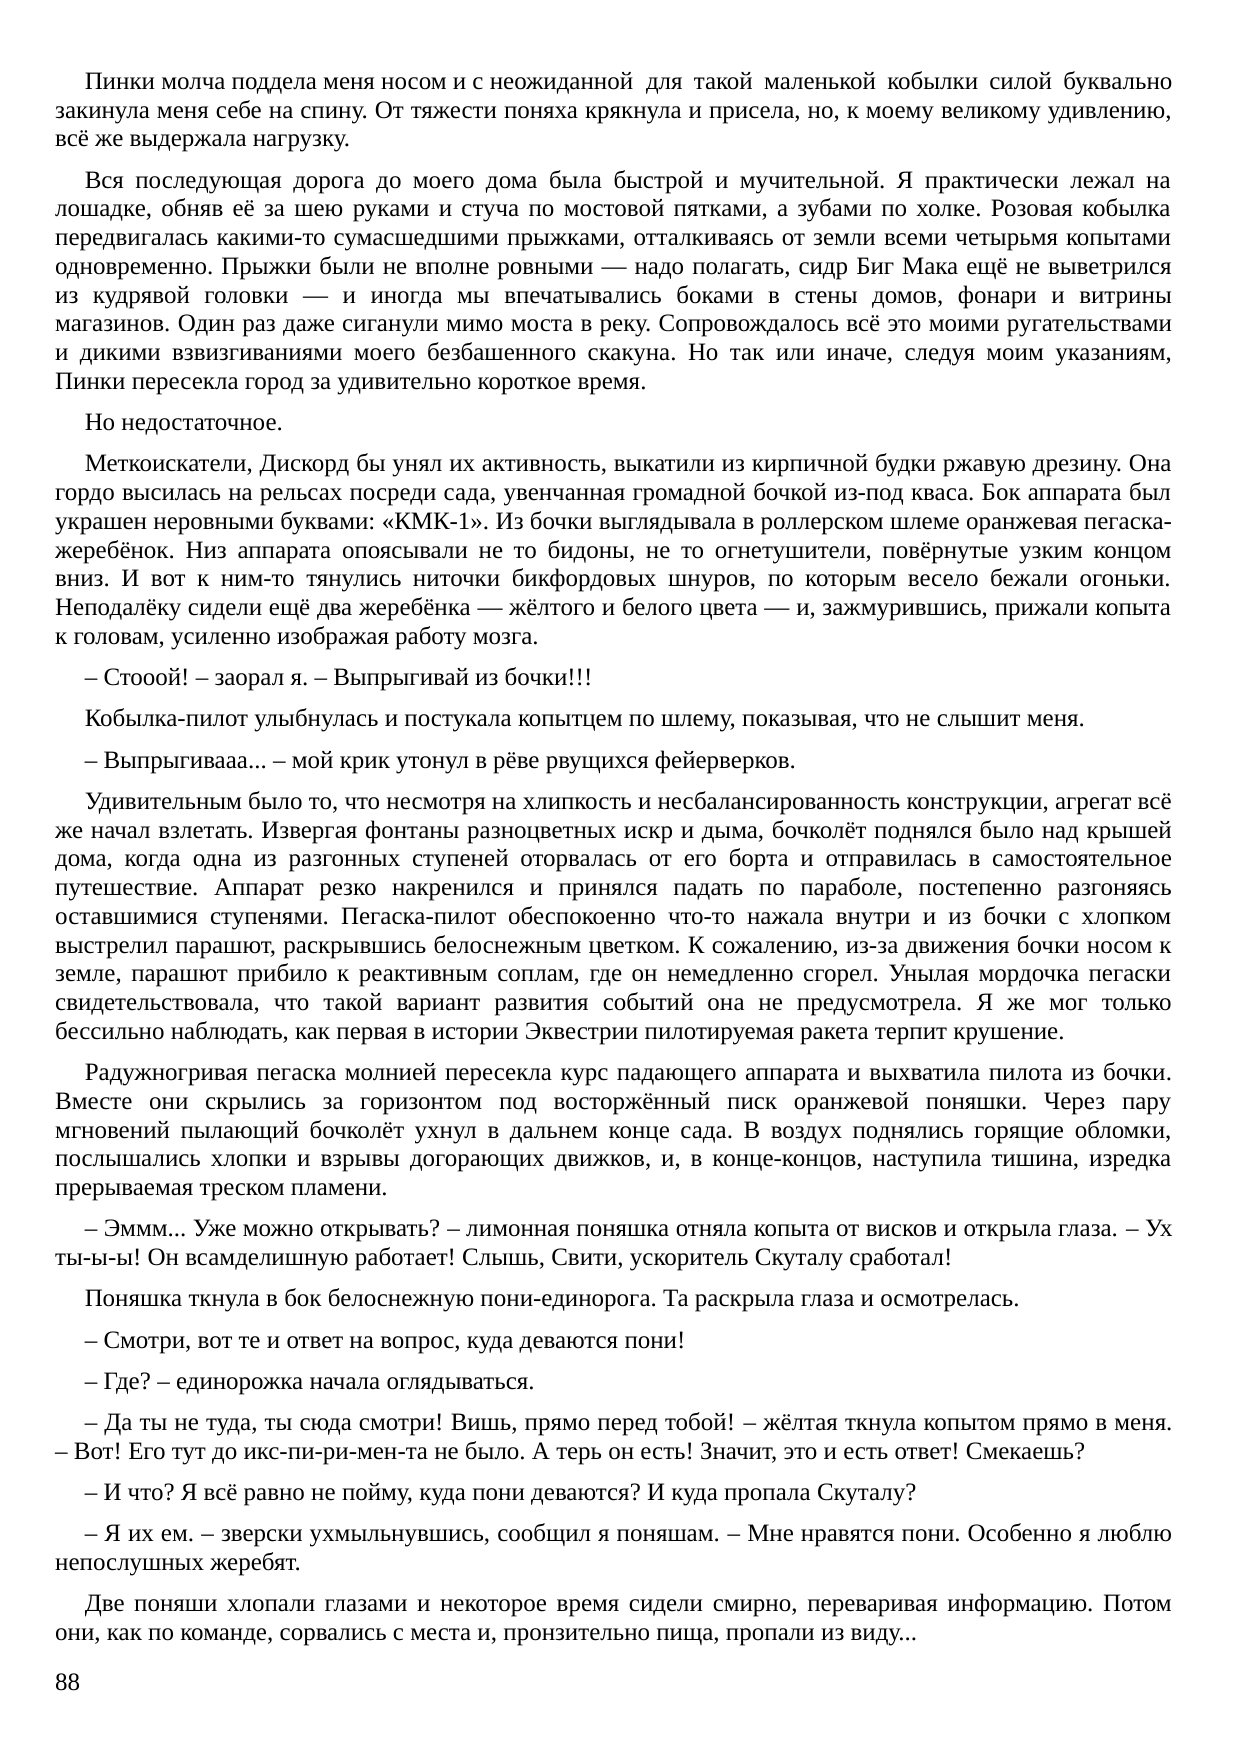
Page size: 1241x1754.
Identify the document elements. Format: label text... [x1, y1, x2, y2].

text Поняшка ткнула в бок белоснежную пони-единорога. Та раскрыла глаза и осмотрелась. [55, 1283, 1173, 1312]
text Две поняши хлопали глазами и некоторое время сидели смирно, переваривая информацию. Потом они, как по команде, сорвались с места и, пронзительно пища, пропали из виду... [55, 1588, 1173, 1646]
text – Стооой! – заорал я. – Выпрыгивай из бочки!!! [55, 662, 1173, 691]
text – Да ты не туда, ты сюда смотри! Вишь, прямо перед тобой! – жёлтая ткнула копытом прямо в меня. – Вот! Его тут до икс-пи-ри-мен-та не было. А терь он есть! Значит, это и есть ответ! Смекаешь? [55, 1407, 1173, 1465]
text Удивительным было то, что несмотря на хлипкость и несбалансированность конструкции, агрегат всё же начал взлетать. Извергая фонтаны разноцветных искр и дыма, бочколёт поднялся было над крышей дома, когда одна из разгонных ступеней оторвалась от его борта и отправилась в самостоятельное путешествие. Аппарат резко накренился и принялся падать по параболе, постепенно разгоняясь оставшимися ступенями. Пегаска-пилот обеспокоенно что-то нажала внутри и из бочки с хлопком выстрелил парашют, раскрывшись белоснежным цветком. К сожалению, из-за движения бочки носом к земле, парашют прибило к реактивным соплам, где он немедленно сгорел. Унылая мордочка пегаски свидетельствовала, что такой вариант развития событий она не предусмотрела. Я же мог только бессильно наблюдать, как первая в истории Эквестрии пилотируемая ракета терпит крушение. [55, 786, 1173, 1045]
text – Выпрыгивааа... – мой крик утонул в рёве рвущихся фейерверков. [55, 745, 1173, 773]
text Пинки молча поддела меня носом и с неожиданной для такой маленькой кобылки силой буквально закинула меня себе на спину. От тяжести поняха крякнула и присела, но, к моему великому удивлению, всё же выдержала нагрузку. [55, 66, 1173, 152]
text – И что? Я всё равно не пойму, куда пони деваются? И куда пропала Скуталу? [55, 1477, 1173, 1506]
text Меткоискатели, Дискорд бы унял их активность, выкатили из кирпичной будки ржавую дрезину. Она гордо высилась на рельсах посреди сада, увенчанная громадной бочкой из-под кваса. Бок аппарата был украшен неровными буквами: «КМК-1». Из бочки выглядывала в роллерском шлеме оранжевая пегаска-жеребёнок. Низ аппарата опоясывали не то бидоны, не то огнетушители, повёрнутые узким концом вниз. И вот к ним-то тянулись ниточки бикфордовых шнуров, по которым весело бежали огоньки. Неподалёку сидели ещё два жеребёнка — жёлтого и белого цвета — и, зажмурившись, прижали копыта к головам, усиленно изображая работу мозга. [55, 448, 1173, 650]
text Кобылка-пилот улыбнулась и постукала копытцем по шлему, показывая, что не слышит меня. [55, 703, 1173, 732]
text – Я их ем. – зверски ухмыльнувшись, сообщил я поняшам. – Мне нравятся пони. Особенно я люблю непослушных жеребят. [55, 1518, 1173, 1576]
text – Эммм... Уже можно открывать? – лимонная поняшка отняла копыта от висков и открыла глаза. – Ух ты-ы-ы! Он всамделишную работает! Слышь, Свити, ускоритель Скуталу сработал! [55, 1213, 1173, 1271]
text – Смотри, вот те и ответ на вопрос, куда деваются пони! [55, 1325, 1173, 1353]
text Но недостаточное. [55, 407, 1173, 436]
text Вся последующая дорога до моего дома была быстрой и мучительной. Я практически лежал на лошадке, обняв её за шею руками и стуча по мостовой пятками, а зубами по холке. Розовая кобылка передвигалась какими-то сумасшедшими прыжками, отталкиваясь от земли всеми четырьмя копытами одновременно. Прыжки были не вполне ровными — надо полагать, сидр Биг Мака ещё не выветрился из кудрявой головки — и иногда мы впечатывались боками в стены домов, фонари и витрины магазинов. Один раз даже сиганули мимо моста в реку. Сопровождалось всё это моими ругательствами и дикими взвизгиваниями моего безбашенного скакуна. Но так или иначе, следуя моим указаниям, Пинки пересекла город за удивительно короткое время. [55, 165, 1173, 395]
text Радужногривая пегаска молнией пересекла курс падающего аппарата и выхватила пилота из бочки. Вместе они скрылись за горизонтом под восторжённый писк оранжевой поняшки. Через пару мгновений пылающий бочколёт ухнул в дальнем конце сада. В воздух поднялись горящие обломки, послышались хлопки и взрывы догорающих движков, и, в конце-концов, наступила тишина, изредка прерываемая треском пламени. [55, 1057, 1173, 1201]
text – Где? – единорожка начала оглядываться. [55, 1366, 1173, 1395]
